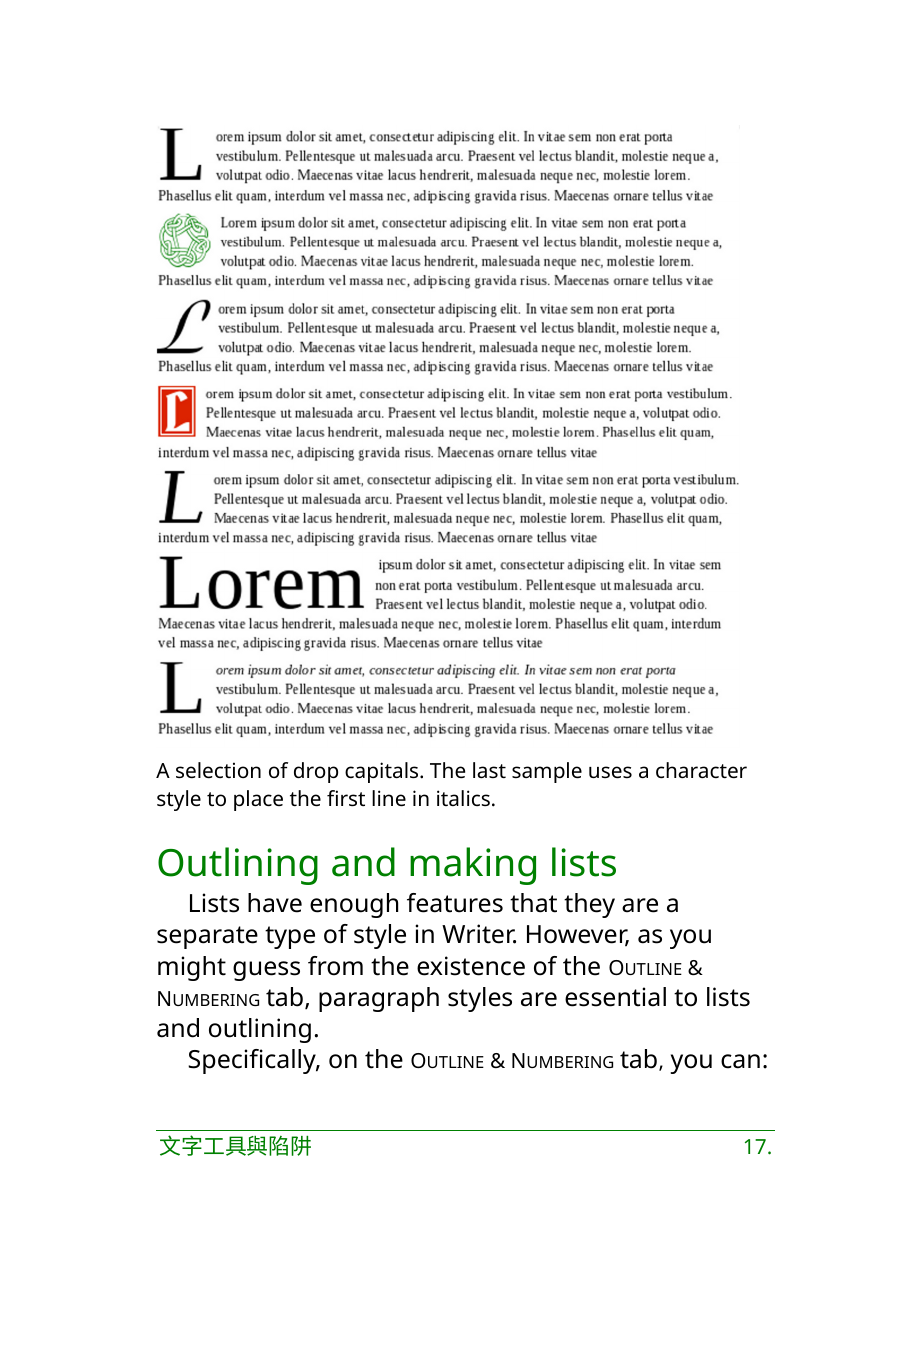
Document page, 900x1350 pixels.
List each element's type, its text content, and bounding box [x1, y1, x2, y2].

table_cell A selection of drop capitals. The last sample uses a character style to place the first line in italics. [156, 749, 775, 811]
picture [156, 125, 740, 748]
text Specifically, on the Outline & Numbering tab, you can: [156, 1044, 775, 1075]
text Lists have enough features that they are a separate type of style in Writer. However, as you might guess from the existence of the Outline & Numbering tab, paragraph styles are essential to lists and outlining. [156, 887, 775, 1044]
subtitle Outlining and making lists [156, 836, 775, 887]
table_header [156, 125, 775, 749]
